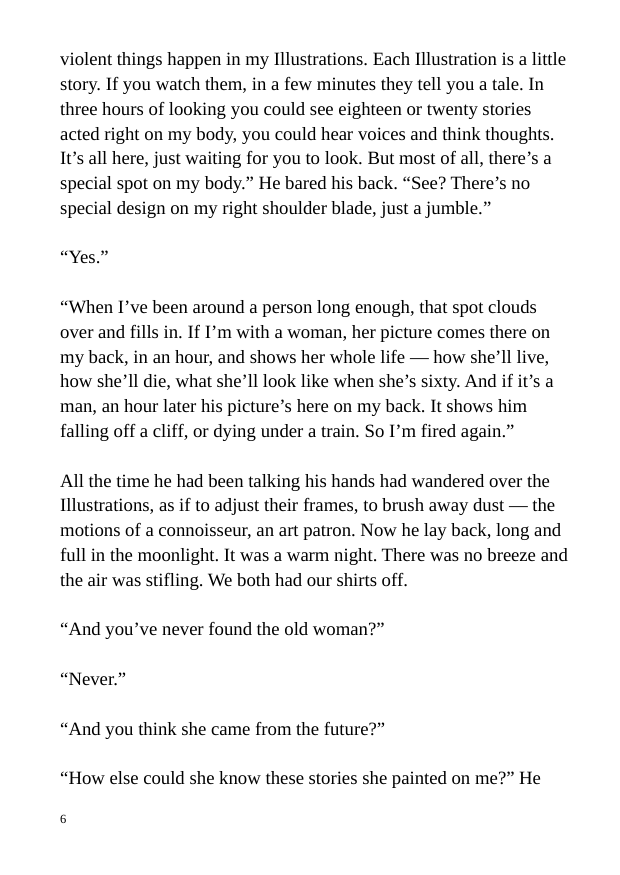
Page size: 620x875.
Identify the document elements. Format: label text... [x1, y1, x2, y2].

text violent things happen in my Illustrations. Each Illustration is a little story. If you watch them, in a few minutes they tell you a tale. In three hours of looking you could see eighteen or twenty stories acted right on my body, you could hear voices and think thoughts. It’s all here, just waiting for you to look. But most of all, there’s a special spot on my body.” He bared his back. “See? There’s no special design on my right shoulder blade, just a jumble.” “Yes.” “When I’ve been around a person long enough, that spot clouds over and fills in. If I’m with a woman, her picture comes there on my back, in an hour, and shows her whole life — how she’ll live, how she’ll die, what she’ll look like when she’s sixty. And if it’s a man, an hour later his picture’s here on my back. It shows him falling off a cliff, or dying under a train. So I’m fired again.” All the time he had been talking his hands had wandered over the Illustrations, as if to adjust their frames, to brush away dust — the motions of a connoisseur, an art patron. Now he lay back, long and full in the moonlight. It was a warm night. There was no breeze and the air was stifling. We both had our shirts off. “And you’ve never found the old woman?” “Never.” “And you think she came from the future?” “How else could she know these stories she painted on me?” He [60, 48, 571, 788]
